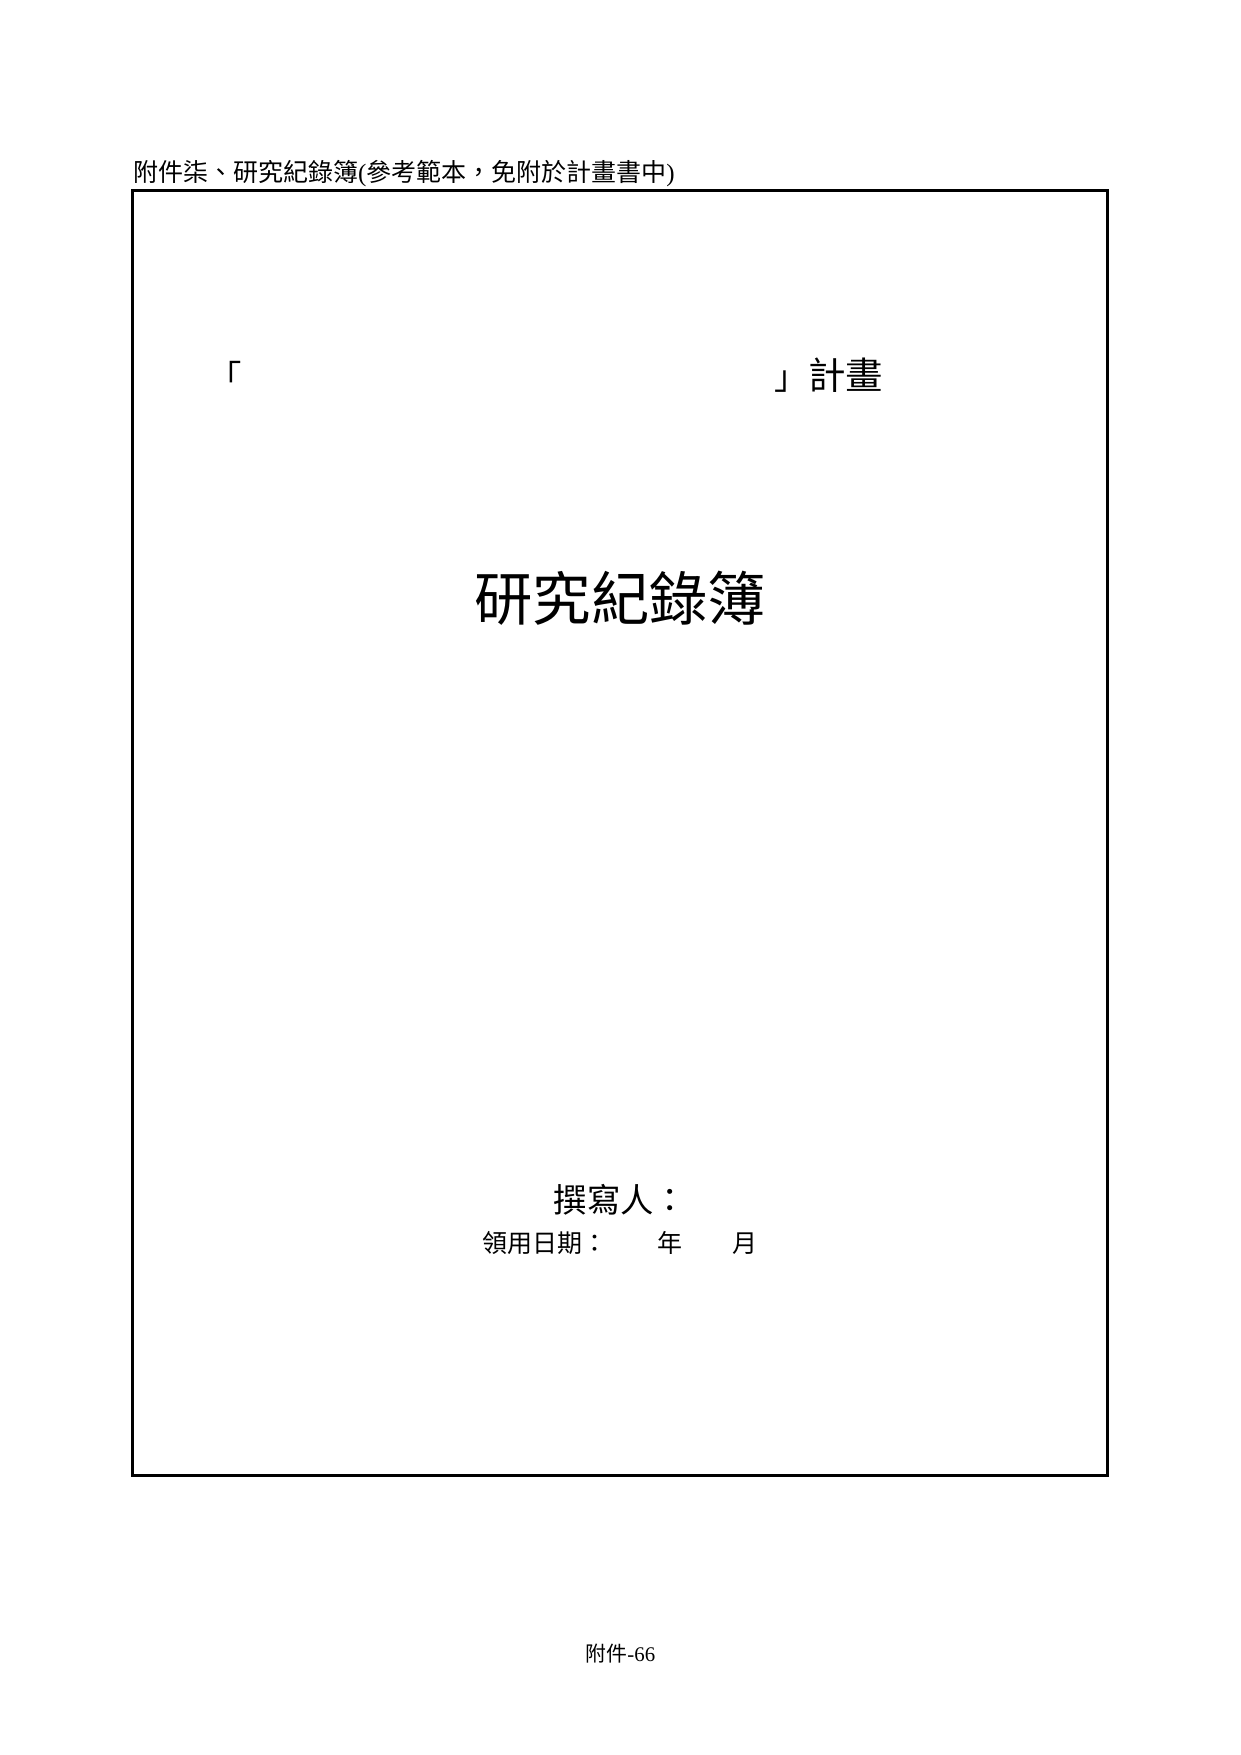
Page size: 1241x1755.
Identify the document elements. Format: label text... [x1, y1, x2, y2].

subtitle 附件柒、研究紀錄簿(參考範本，免附於計畫書中) [133, 153, 1107, 189]
table_header 「 」計畫 研究紀錄簿 撰寫人： 領用日期： 年 月 [134, 192, 1106, 1473]
